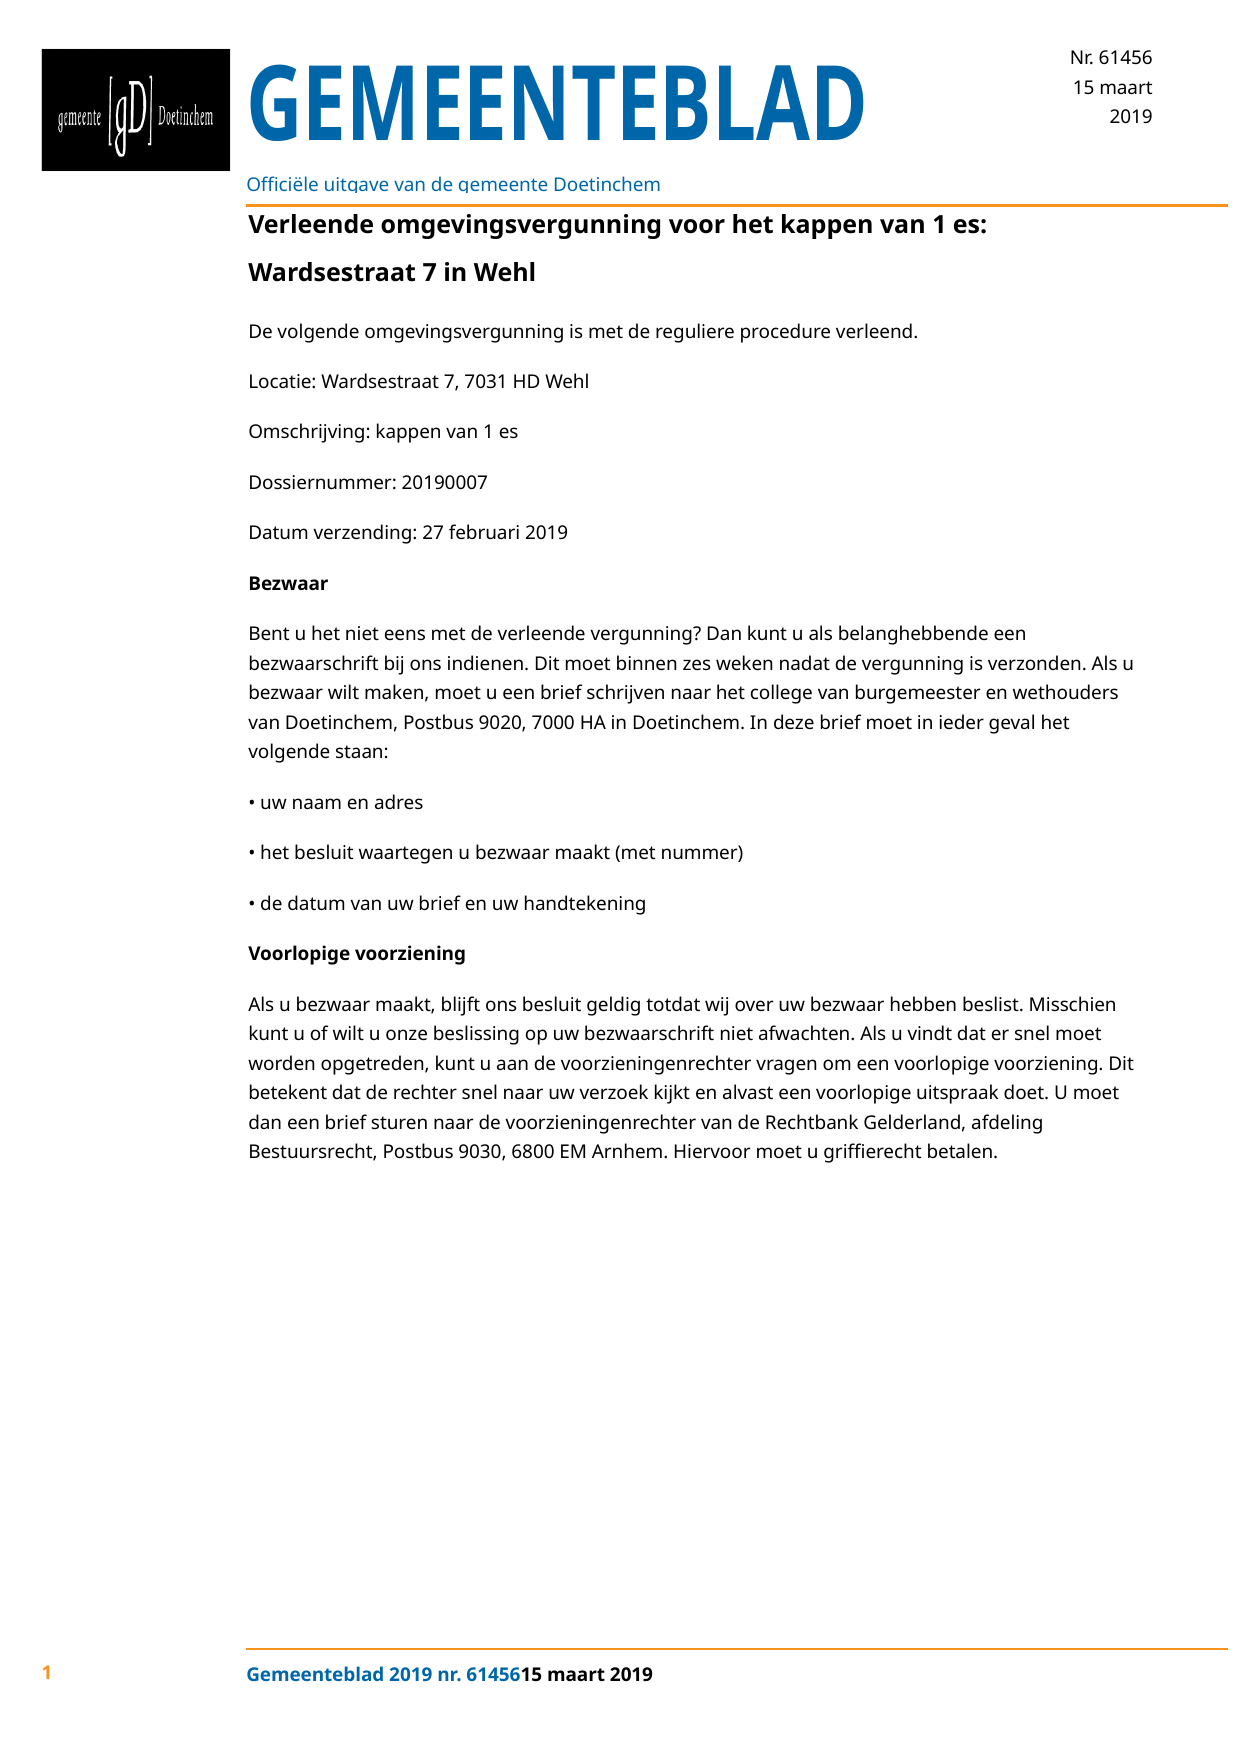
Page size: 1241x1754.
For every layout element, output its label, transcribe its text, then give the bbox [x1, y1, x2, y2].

text Bezwaar [248, 570, 1152, 596]
picture [41, 47, 231, 172]
text • de datum van uw brief en uw handtekening [248, 890, 1152, 916]
text Dossiernummer: 20190007 [248, 469, 1152, 495]
text Locatie: Wardsestraat 7, 7031 HD Wehl [248, 368, 1152, 394]
text Voorlopige voorziening [248, 940, 1152, 966]
text Verleende omgevingsvergunning voor het kappen van 1 es: Wardsestraat 7 in Wehl [248, 207, 1152, 288]
text De volgende omgevingsvergunning is met de reguliere procedure verleend. [248, 318, 1152, 344]
text • het besluit waartegen u bezwaar maakt (met nummer) [248, 839, 1152, 865]
text Als u bezwaar maakt, blijft ons besluit geldig totdat wij over uw bezwaar hebben beslist. Misschien kunt u of wilt u onze beslissing op uw bezwaarschrift niet afwachten. Als u vindt dat er snel moet worden opgetreden, kunt u aan de voorzieningenrechter vragen om een voorlopige voorziening. Dit betekent dat de rechter snel naar uw verzoek kijkt en alvast een voorlopige uitspraak doet. U moet dan een brief sturen naar de voorzieningenrechter van de Rechtbank Gelderland, afdeling Bestuursrecht, Postbus 9030, 6800 EM Arnhem. Hiervoor moet u griffierecht betalen. [248, 991, 1152, 1164]
text • uw naam en adres [248, 789, 1152, 815]
text Datum verzending: 27 februari 2019 [248, 519, 1152, 545]
text Omschrijving: kappen van 1 es [248, 419, 1152, 444]
text Bent u het niet eens met de verleende vergunning? Dan kunt u als belanghebbende een bezwaarschrift bij ons indienen. Dit moet binnen zes weken nadat de vergunning is verzonden. Als u bezwaar wilt maken, moet u een brief schrijven naar het college van burgemeester en wethouders van Doetinchem, Postbus 9020, 7000 HA in Doetinchem. In deze brief moet in ieder geval het volgende staan: [248, 620, 1152, 764]
